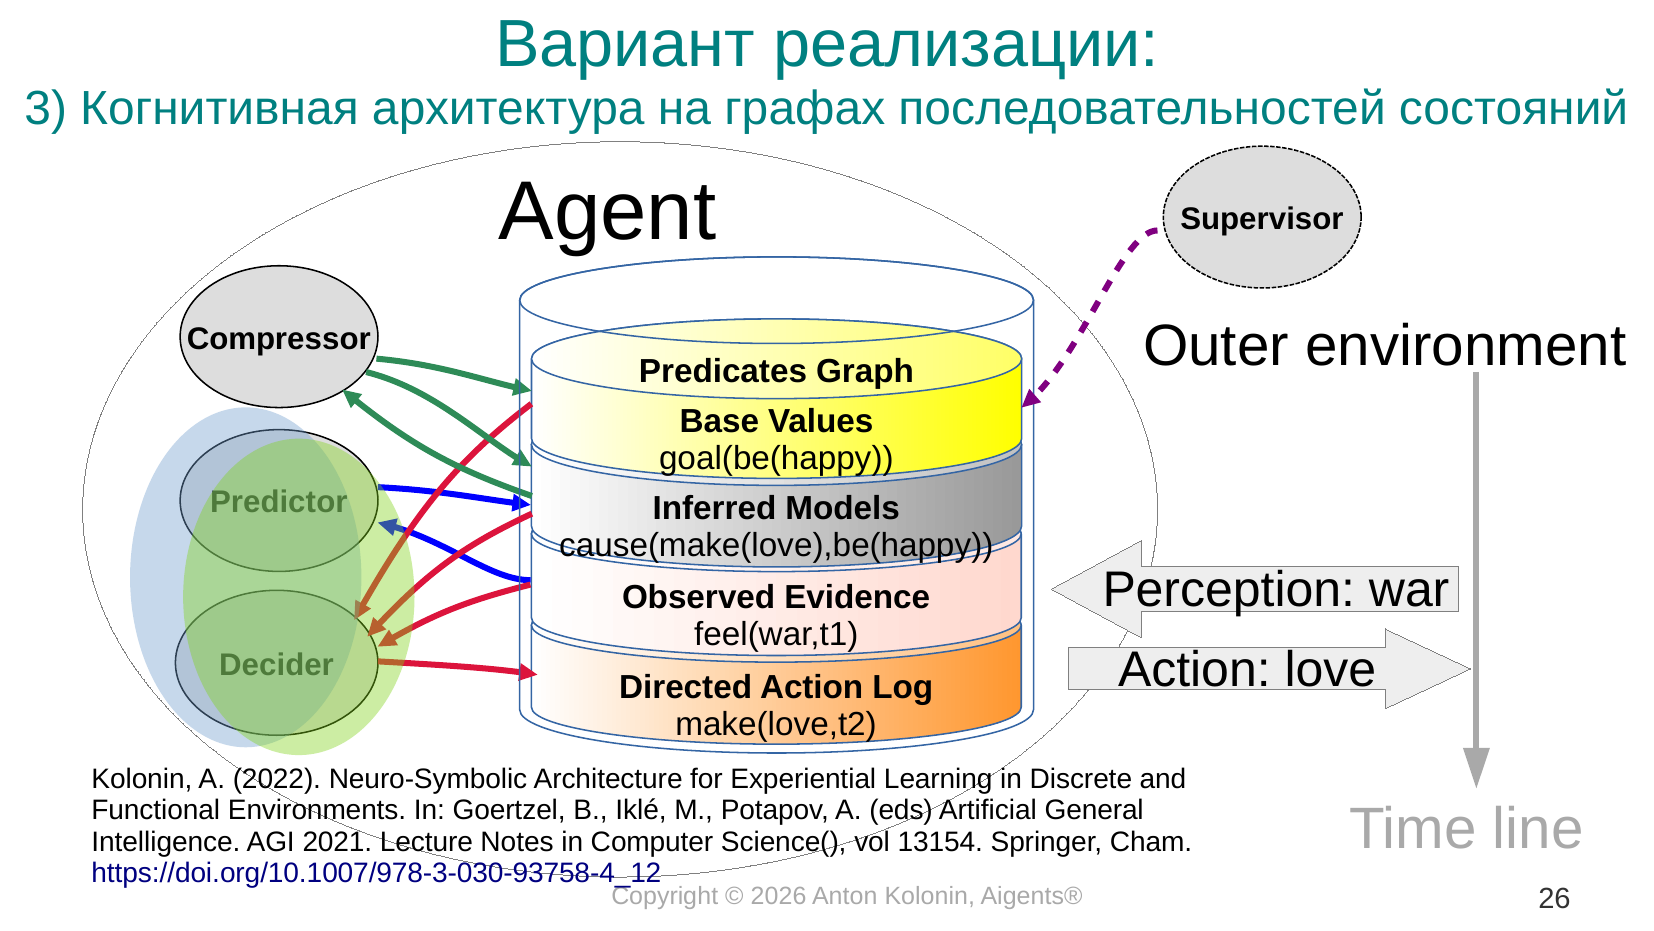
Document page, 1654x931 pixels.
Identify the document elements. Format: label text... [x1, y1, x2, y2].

text_box Action: love [1068, 628, 1471, 709]
text_box Predictor [307, 432, 369, 470]
text_box Вариант реализации: 3) Когнитивная архитектура на графах последовательностей состояний [0, 0, 1654, 150]
text_box Agent [484, 157, 732, 265]
text_box Compressor [180, 265, 378, 408]
text_box Time line [1334, 788, 1600, 869]
text_box Supervisor [1163, 146, 1362, 288]
text_box Perception: war [1051, 540, 1459, 638]
text_box [82, 150, 1158, 755]
text_box Predicates Graph [519, 302, 1034, 754]
text_box Outer environment [1128, 305, 1642, 386]
text_box Kolonin, A. (2022). Neuro-Symbolic Architecture for Experiential Learning in Discrete and Functional Environments. In: Goertzel, B., Iklé, M., Potapov, A. (eds) Artificial General Intelligence. AGI 2021. Lecture Notes in Computer Science(), vol 13154. Springer, Cham. https://doi.org/10.1007/978-3-030-93758-4_12 [76, 755, 1247, 895]
